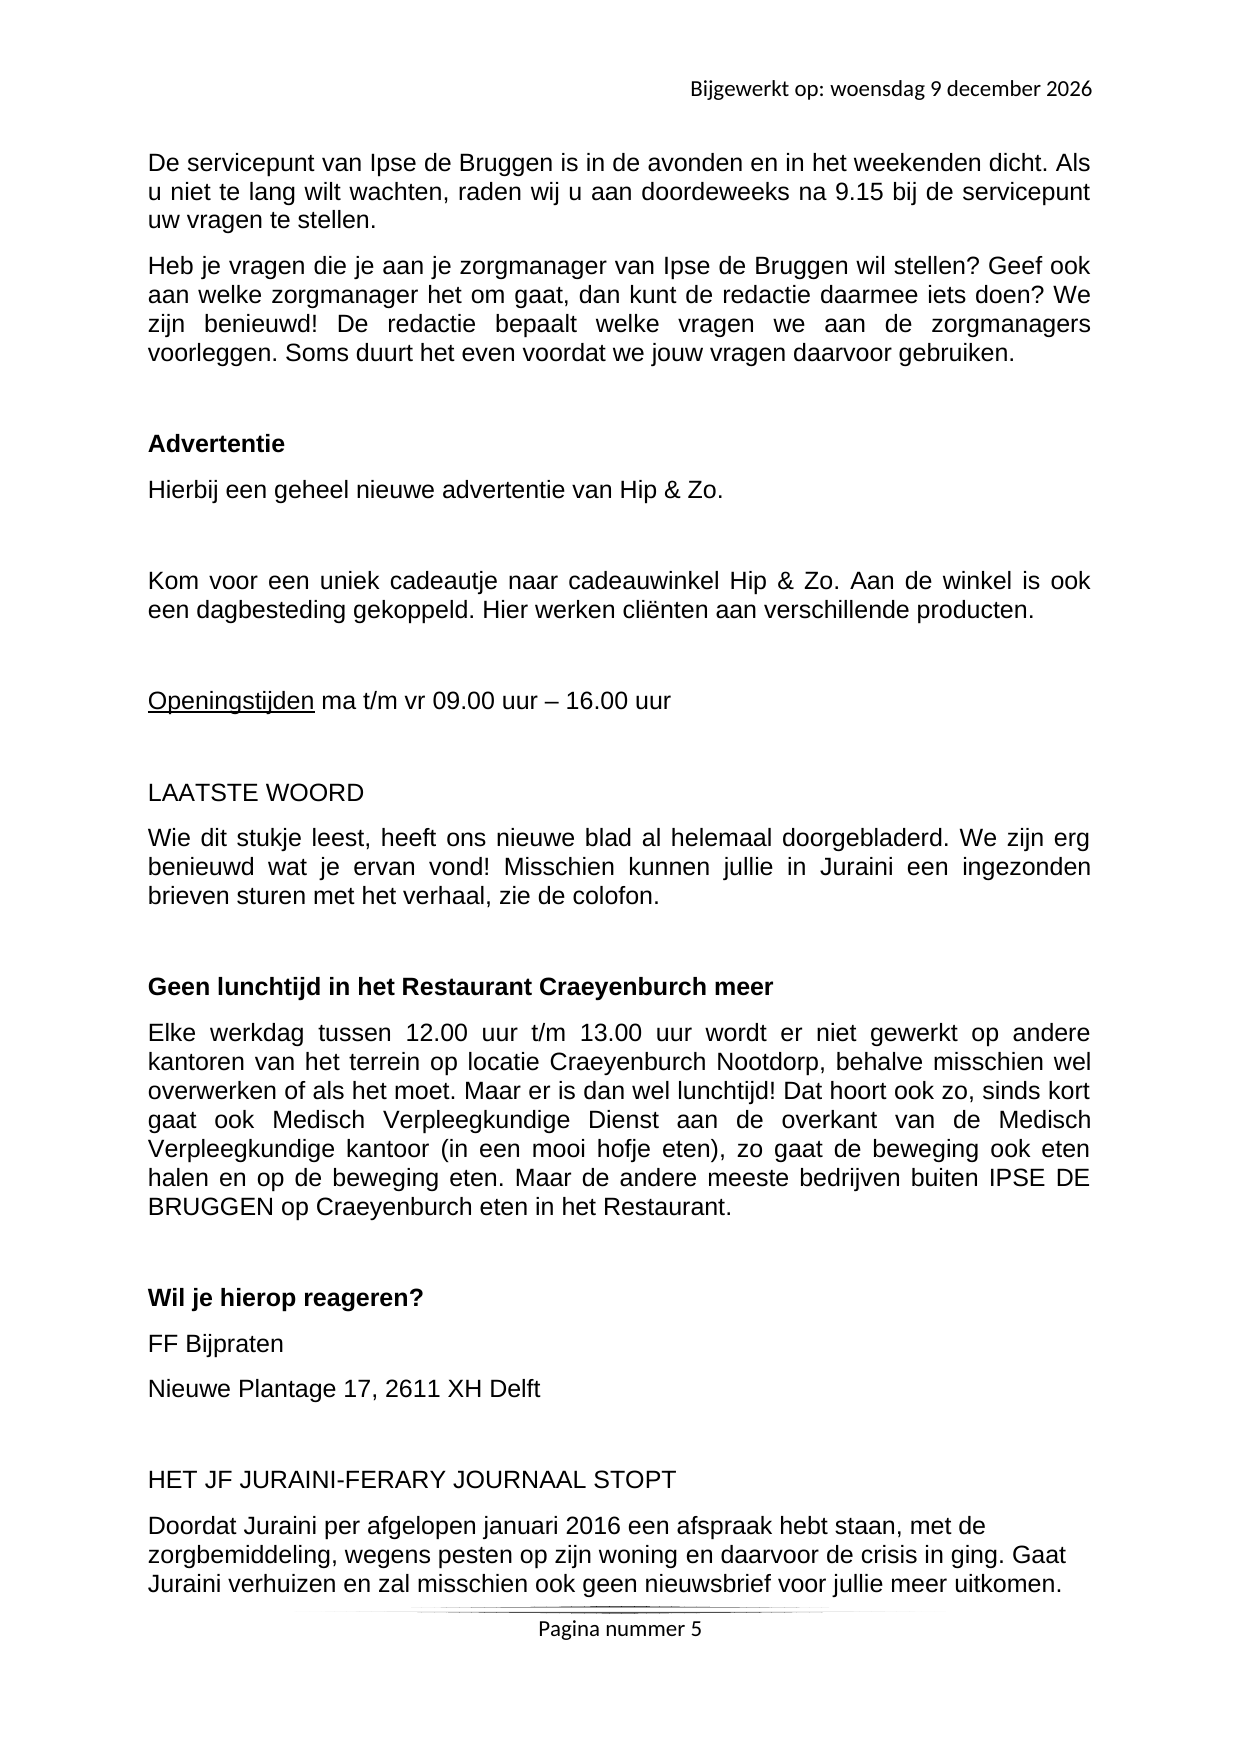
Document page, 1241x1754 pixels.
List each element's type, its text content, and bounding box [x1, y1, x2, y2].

text Doordat Juraini per afgelopen januari 2016 een afspraak hebt staan, met de zorgbemiddeling, wegens pesten op zijn woning en daarvoor de crisis in ging. Gaat Juraini verhuizen en zal misschien ook geen nieuwsbrief voor jullie meer uitkomen. [148, 1511, 1093, 1598]
text Wil je hierop reageren? [148, 1283, 1093, 1312]
text Nieuwe Plantage 17, 2611 XH Delft [148, 1374, 1093, 1403]
text Geen lunchtijd in het Restaurant Craeyenburch meer [148, 972, 1093, 1001]
text Heb je vragen die je aan je zorgmanager van Ipse de Bruggen wil stellen? Geef ook aan welke zorgmanager het om gaat, dan kunt de redactie daarmee iets doen? We zijn benieuwd! De redactie bepaalt welke vragen we aan de zorgmanagers voorleggen. Soms duurt het even voordat we jouw vragen daarvoor gebruiken. [148, 251, 1093, 367]
text Advertentie [148, 429, 1093, 458]
text FF Bijpraten [148, 1329, 1093, 1357]
text Wie dit stukje leest, heeft ons nieuwe blad al helemaal doorgebladerd. We zijn erg benieuwd wat je ervan vond! Misschien kunnen jullie in Juraini een ingezonden brieven sturen met het verhaal, zie de colofon. [148, 823, 1093, 910]
text LAATSTE WOORD [148, 778, 1093, 806]
text HET JF JURAINI-FERARY JOURNAAL STOPT [148, 1466, 1093, 1494]
text Openingstijden ma t/m vr 09.00 uur – 16.00 uur [148, 686, 1093, 715]
text De servicepunt van Ipse de Bruggen is in de avonden en in het weekenden dicht. Als u niet te lang wilt wachten, raden wij u aan doordeweeks na 9.15 bij de servicepunt uw vragen te stellen. [148, 148, 1093, 234]
text Elke werkdag tussen 12.00 uur t/m 13.00 uur wordt er niet gewerkt op andere kantoren van het terrein op locatie Craeyenburch Nootdorp, behalve misschien wel overwerken of als het moet. Maar er is dan wel lunchtijd! Dat hoort ook zo, sinds kort gaat ook Medisch Verpleegkundige Dienst aan de overkant van de Medisch Verpleegkundige kantoor (in een mooi hofje eten), zo gaat de beweging ook eten halen en op de beweging eten. Maar de andere meeste bedrijven buiten IPSE DE BRUGGEN op Craeyenburch eten in het Restaurant. [148, 1018, 1093, 1221]
text Kom voor een uniek cadeautje naar cadeauwinkel Hip & Zo. Aan de winkel is ook een dagbesteding gekoppeld. Hier werken cliënten aan verschillende producten. [148, 566, 1093, 624]
text Hierbij een geheel nieuwe advertentie van Hip & Zo. [148, 475, 1093, 504]
